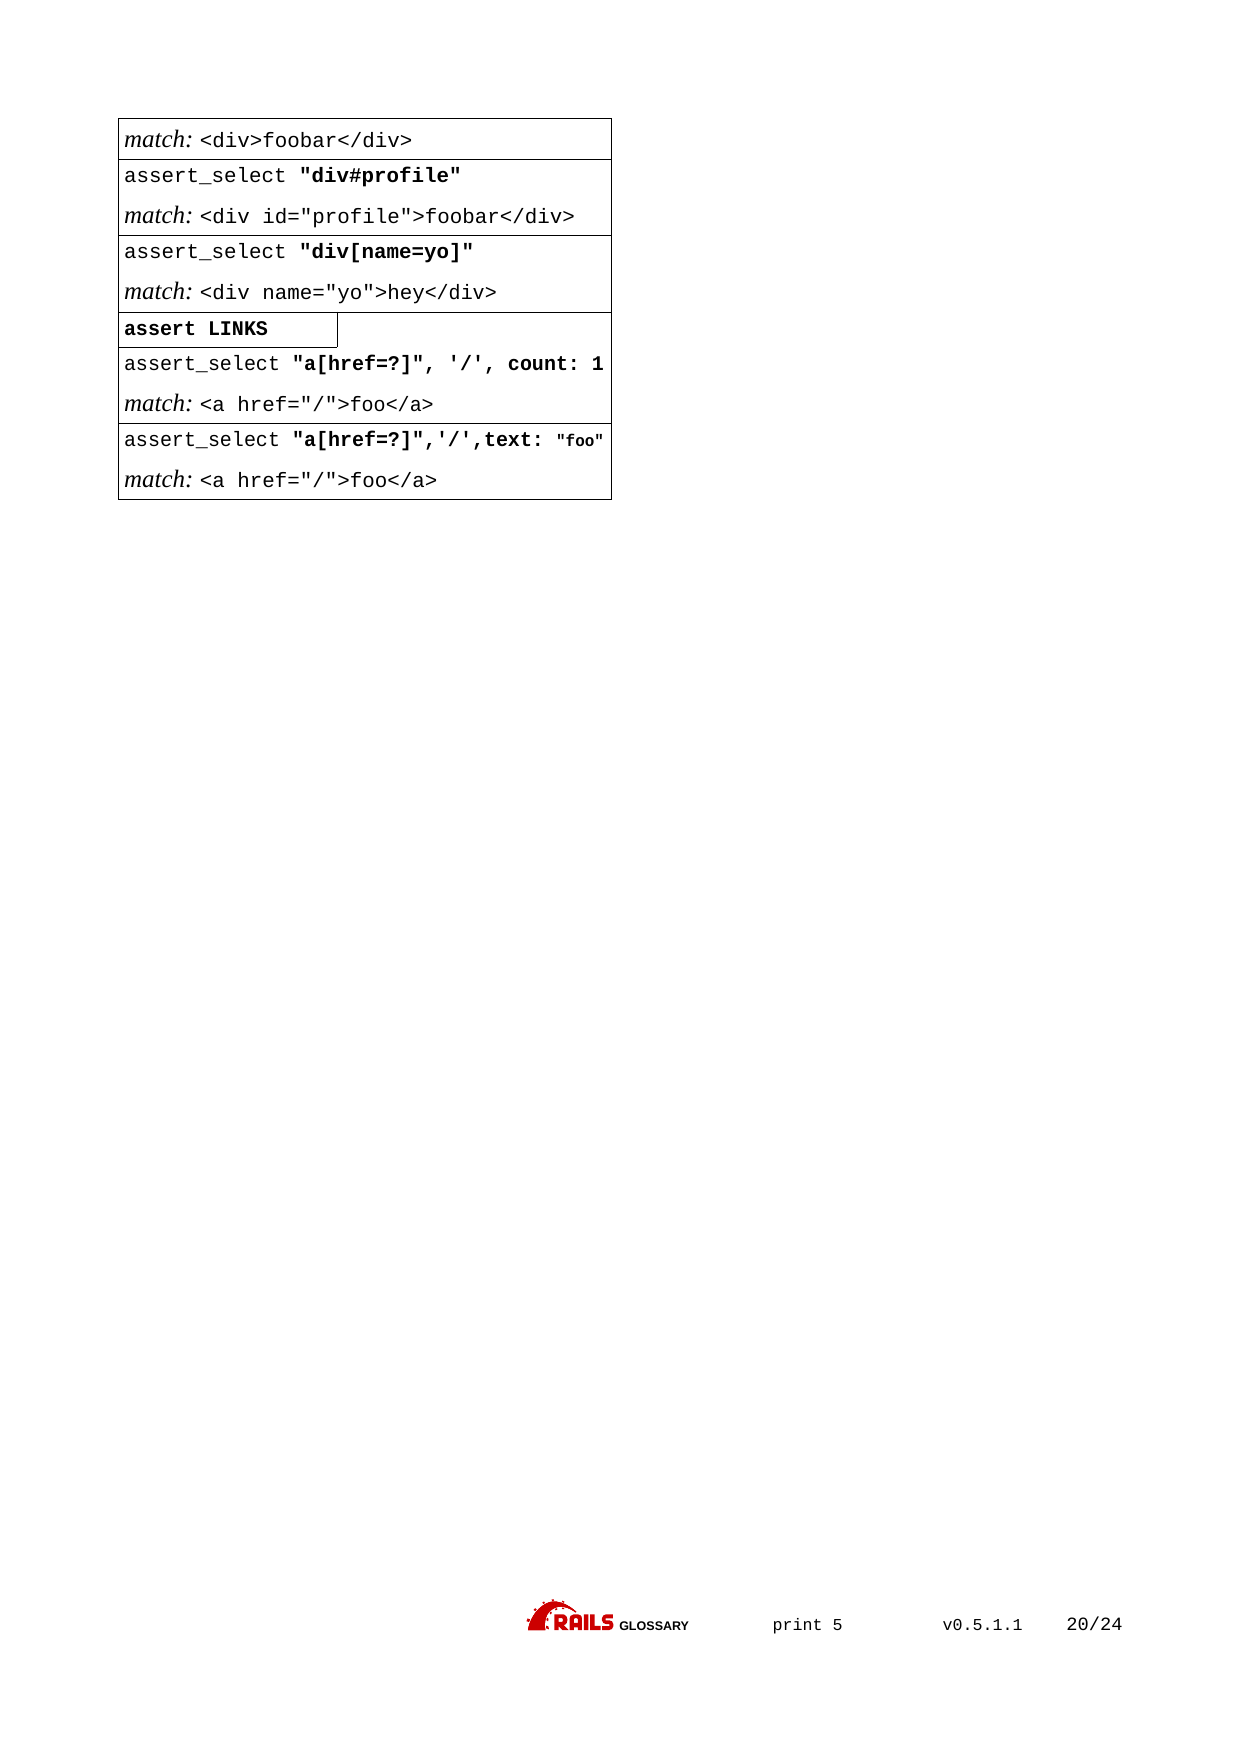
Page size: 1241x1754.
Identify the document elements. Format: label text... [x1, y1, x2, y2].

table_cell assert_select "a[href=?]",'/',text: "foo" [119, 424, 611, 458]
table_cell match: <a href="/">foo</a> [119, 382, 611, 423]
table_cell match: <a href="/">foo</a> [119, 458, 611, 499]
table_cell assert_select "div#profile" [119, 160, 611, 194]
table_cell assert_select "a[href=?]", '/', count: 1 [119, 347, 611, 382]
table_cell assert_select "div[name=yo]" [119, 236, 611, 271]
table_cell [338, 313, 611, 347]
table_cell match: <div>foobar</div> [119, 119, 611, 159]
table_cell match: <div id="profile">foobar</div> [119, 194, 611, 235]
table_cell assert LINKS [119, 313, 337, 347]
table_cell match: <div name="yo">hey</div> [119, 271, 611, 312]
